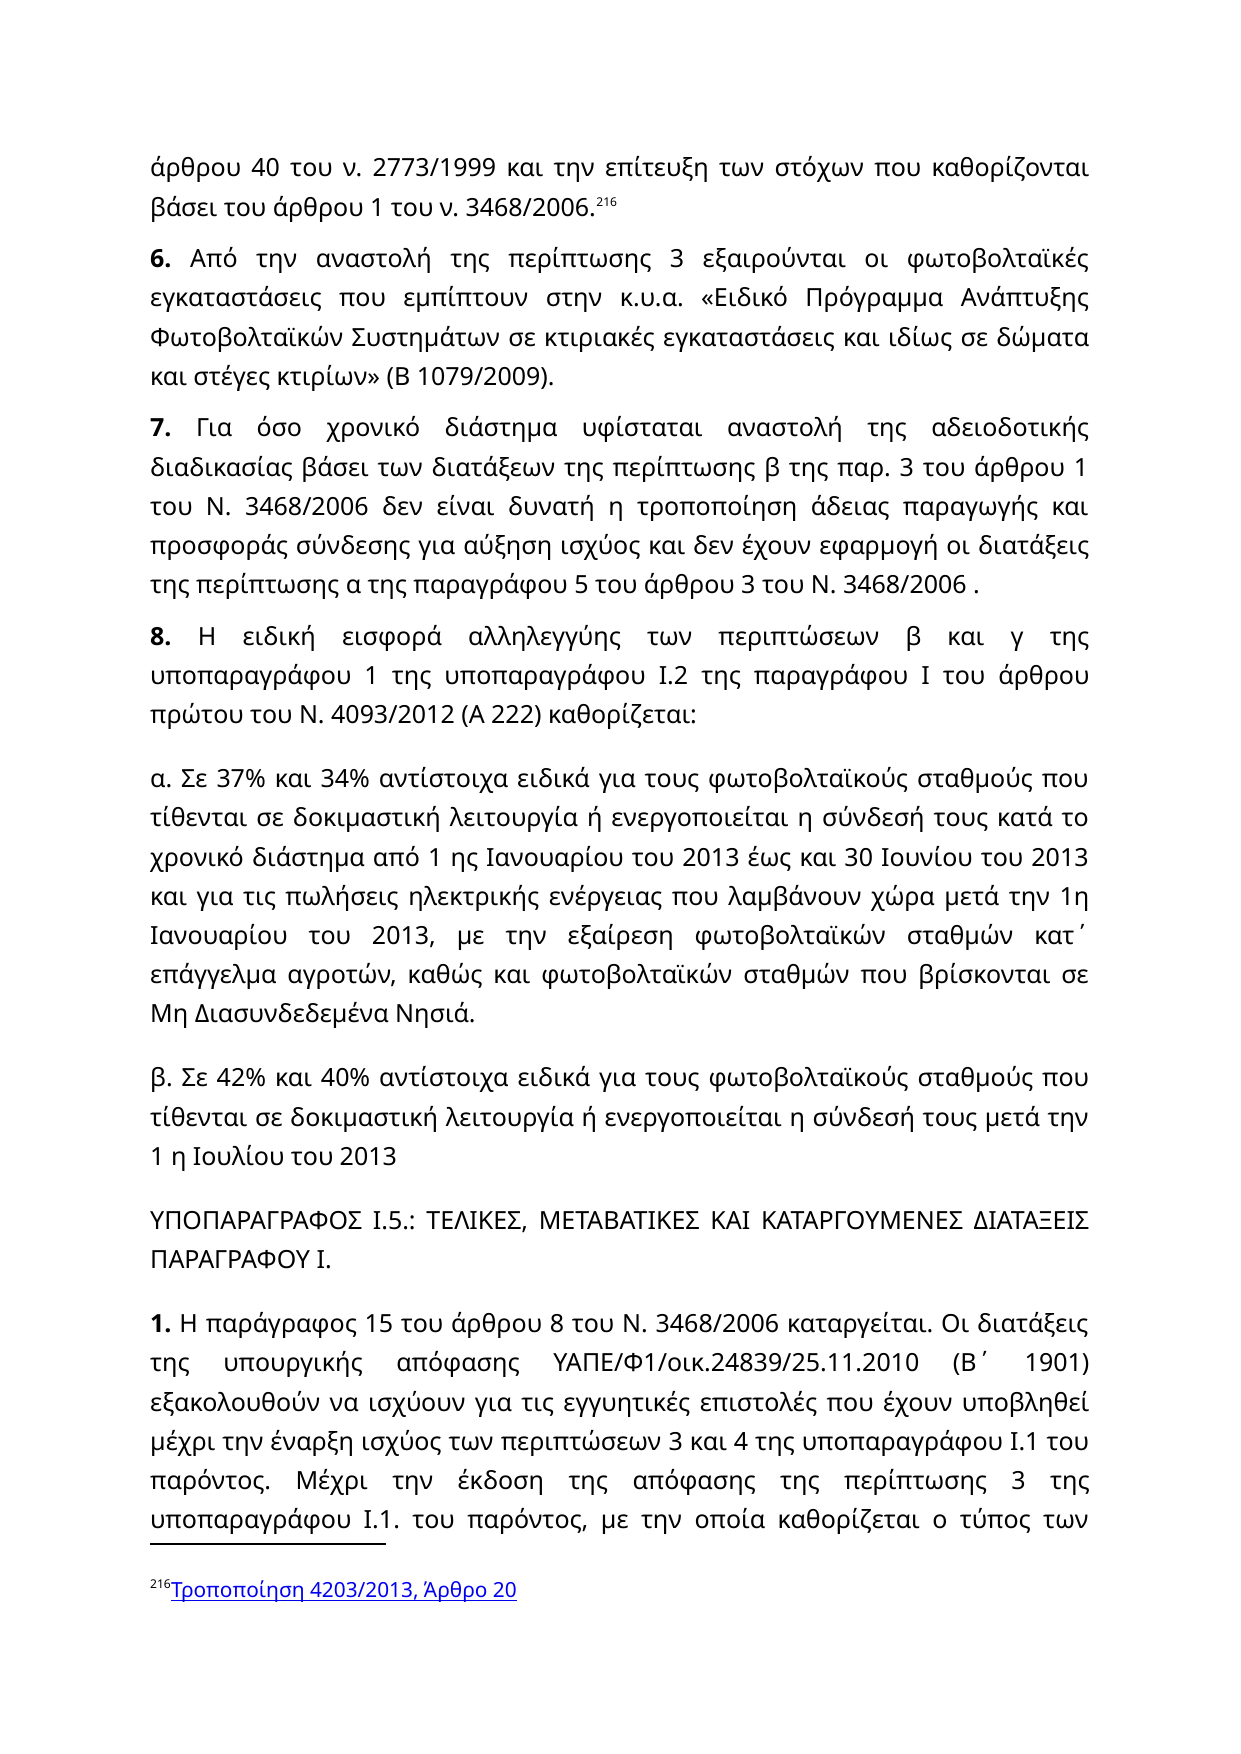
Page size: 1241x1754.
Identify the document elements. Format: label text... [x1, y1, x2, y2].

text 6. Από την αναστολή της περίπτωσης 3 εξαιρούνται οι φωτοβολταϊκές εγκαταστάσεις που εμπίπτουν στην κ.υ.α. «Ειδικό Πρόγραμμα Ανάπτυξης Φωτοβολταϊκών Συστημάτων σε κτιριακές εγκαταστάσεις και ιδίως σε δώματα και στέγες κτιρίων» (Β 1079/2009). [150, 241, 1090, 392]
text β. Σε 42% και 40% αντίστοιχα ειδικά για τους φωτοβολταϊκούς σταθμούς που τίθενται σε δοκιμαστική λειτουργία ή ενεργοποιείται η σύνδεσή τους μετά την 1 η Ιουλίου του 2013 [150, 1060, 1090, 1172]
text 7. Για όσο χρονικό διάστημα υφίσταται αναστολή της αδειοδοτικής διαδικασίας βάσει των διατάξεων της περίπτωσης β της παρ. 3 του άρθρου 1 του Ν. 3468/2006 δεν είναι δυνατή η τροποποίηση άδειας παραγωγής και προσφοράς σύνδεσης για αύξηση ισχύος και δεν έχουν εφαρμογή οι διατάξεις της περίπτωσης α της παραγράφου 5 του άρθρου 3 του Ν. 3468/2006 . [150, 410, 1090, 601]
text 1. Η παράγραφος 15 του άρθρου 8 του Ν. 3468/2006 καταργείται. Οι διατάξεις της υπουργικής απόφασης ΥΑΠΕ/Φ1/οικ.24839/25.11.2010 (Β΄ 1901) εξακολουθούν να ισχύουν για τις εγγυητικές επιστολές που έχουν υποβληθεί μέχρι την έναρξη ισχύος των περιπτώσεων 3 και 4 της υποπαραγράφου Ι.1 του παρόντος. Μέχρι την έκδοση της απόφασης της περίπτωσης 3 της υποπαραγράφου Ι.1. του παρόντος, με την οποία καθορίζεται ο τύπος των [150, 1306, 1090, 1536]
text άρθρου 40 του ν. 2773/1999 και την επίτευξη των στόχων που καθορίζονται βάσει του άρθρου 1 του ν. 3468/2006. [150, 150, 1090, 223]
text α. Σε 37% και 34% αντίστοιχα ειδικά για τους φωτοβολταϊκούς σταθμούς που τίθενται σε δοκιμαστική λειτουργία ή ενεργοποιείται η σύνδεσή τους κατά το χρονικό διάστημα από 1 ης Ιανουαρίου του 2013 έως και 30 Ιουνίου του 2013 και για τις πωλήσεις ηλεκτρικής ενέργειας που λαμβάνουν χώρα μετά την 1η Ιανουαρίου του 2013, με την εξαίρεση φωτοβολταϊκών σταθμών κατ΄ επάγγελμα αγροτών, καθώς και φωτοβολταϊκών σταθμών που βρίσκονται σε Μη Διασυνδεδεμένα Νησιά. [150, 761, 1090, 1030]
text ΥΠΟΠΑΡΑΓΡΑΦΟΣ Ι.5.: ΤΕΛΙΚΕΣ, ΜΕΤΑΒΑΤΙΚΕΣ ΚΑΙ ΚΑΤΑΡΓΟΥΜΕΝΕΣ ΔΙΑΤΑΞΕΙΣ ΠΑΡΑΓΡΑΦΟΥ Ι. [150, 1202, 1090, 1276]
text 8. Η ειδική εισφορά αλληλεγγύης των περιπτώσεων β και γ της υποπαραγράφου 1 της υποπαραγράφου Ι.2 της παραγράφου Ι του άρθρου πρώτου του Ν. 4093/2012 (Α 222) καθορίζεται: [150, 618, 1090, 731]
text Τροποποίηση 4203/2013, Άρθρο 20 [150, 1576, 1090, 1604]
